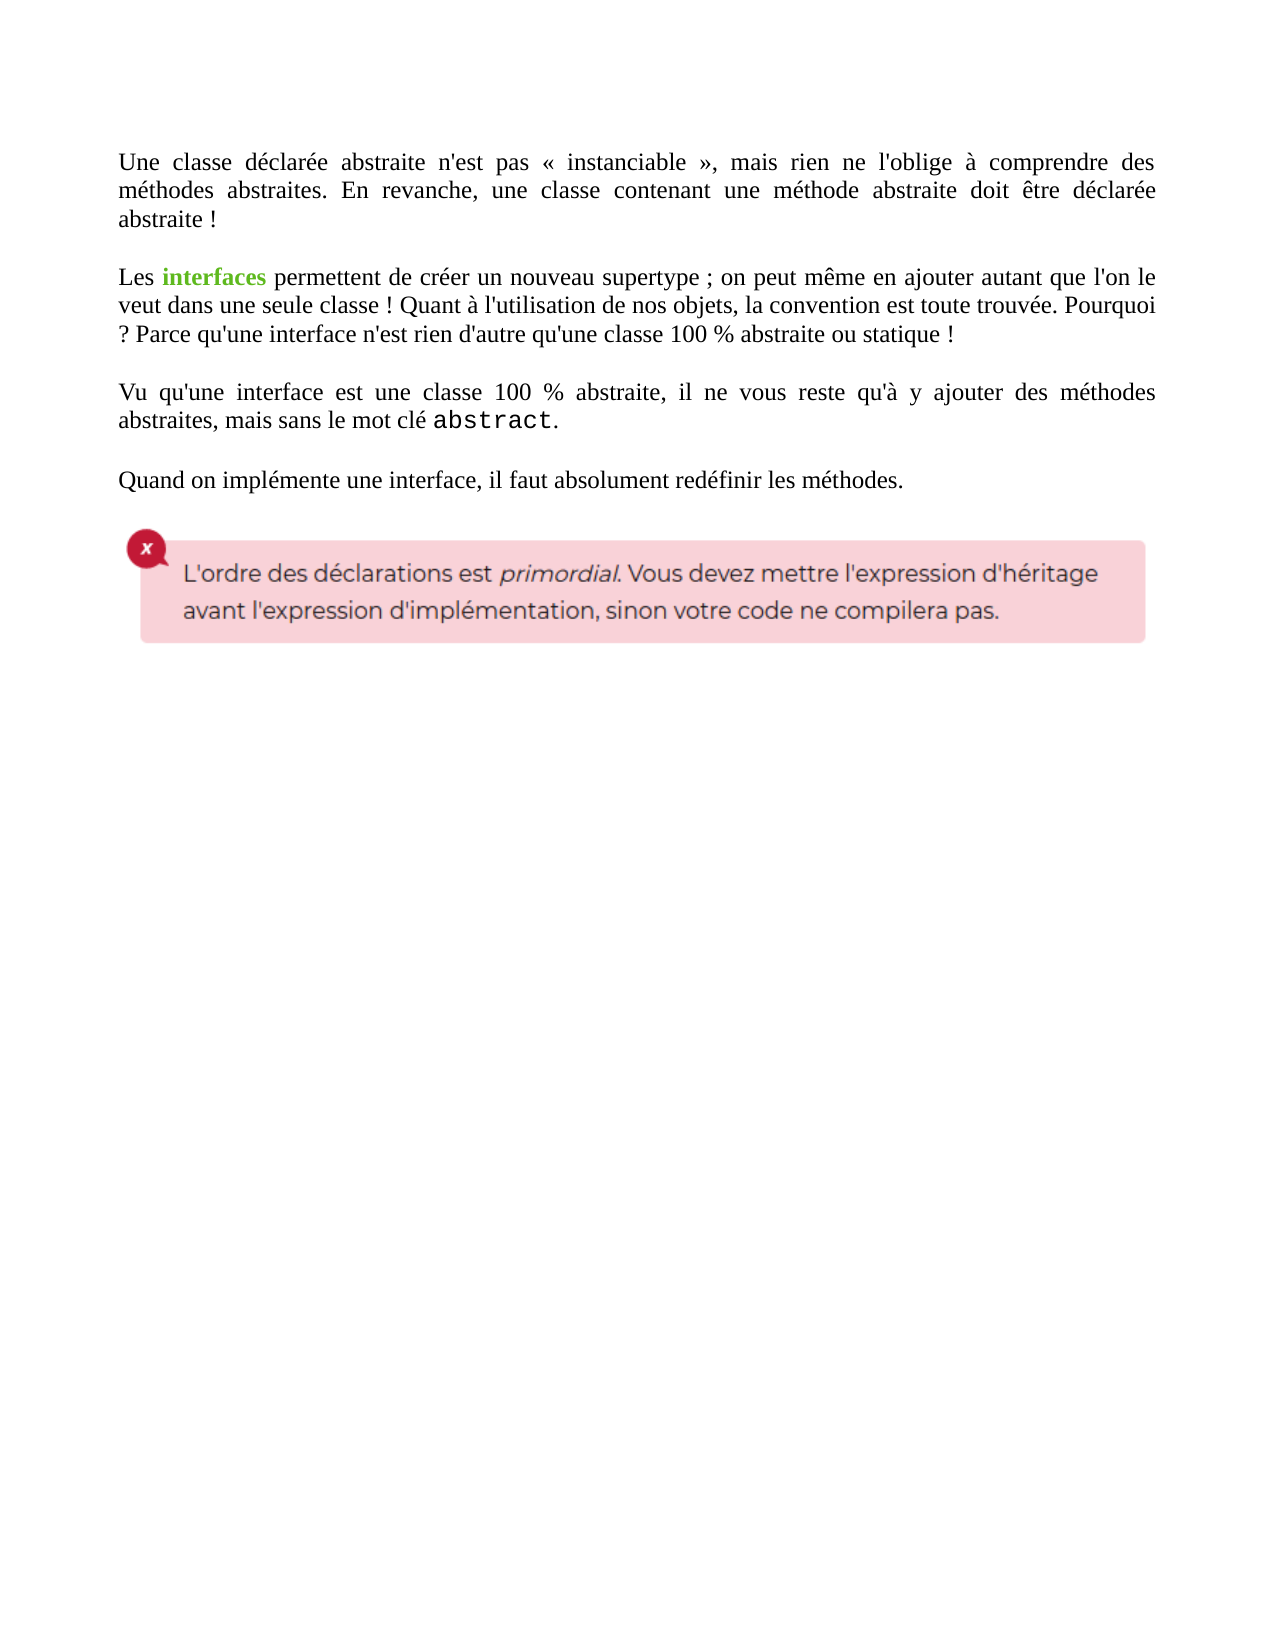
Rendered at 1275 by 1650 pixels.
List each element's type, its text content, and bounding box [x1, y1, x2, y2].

text Vu qu'une interface est une classe 100 % abstraite, il ne vous reste qu'à y ajouter des méthodes abstraites, mais sans le mot clé abstract. [118, 377, 1157, 436]
text Une classe déclarée abstraite n'est pas « instanciable », mais rien ne l'oblige à comprendre des méthodes abstraites. En revanche, une classe contenant une méthode abstraite doit être déclarée abstraite ! [118, 147, 1157, 233]
picture [118, 522, 1157, 649]
text Les interfaces permettent de créer un nouveau supertype ; on peut même en ajouter autant que l'on le veut dans une seule classe ! Quant à l'utilisation de nos objets, la convention est toute trouvée. Pourquoi ? Parce qu'une interface n'est rien d'autre qu'une classe 100 % abstraite ou statique ! [118, 262, 1157, 348]
text Quand on implémente une interface, il faut absolument redéfinir les méthodes. [118, 465, 1157, 494]
